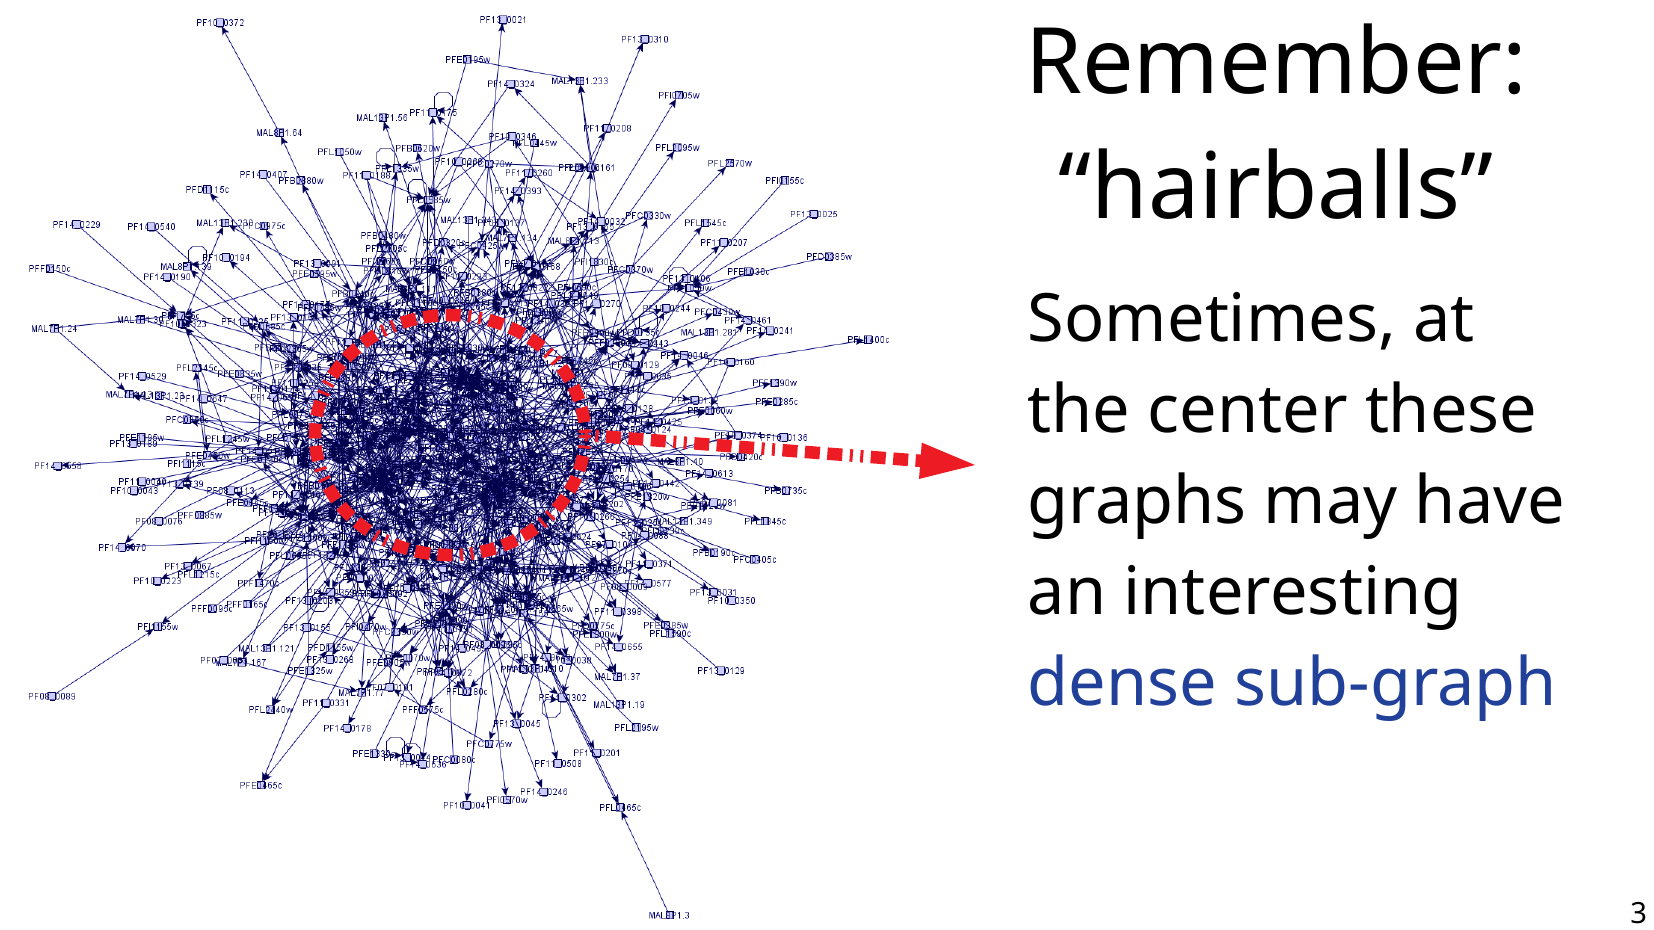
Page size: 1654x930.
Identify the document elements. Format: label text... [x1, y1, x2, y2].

title Remember: “hairballs” [901, 1, 1653, 241]
list Sometimes, at the center these graphs may have an interesting dense sub-graph [1027, 270, 1576, 811]
picture [15, 1, 901, 930]
